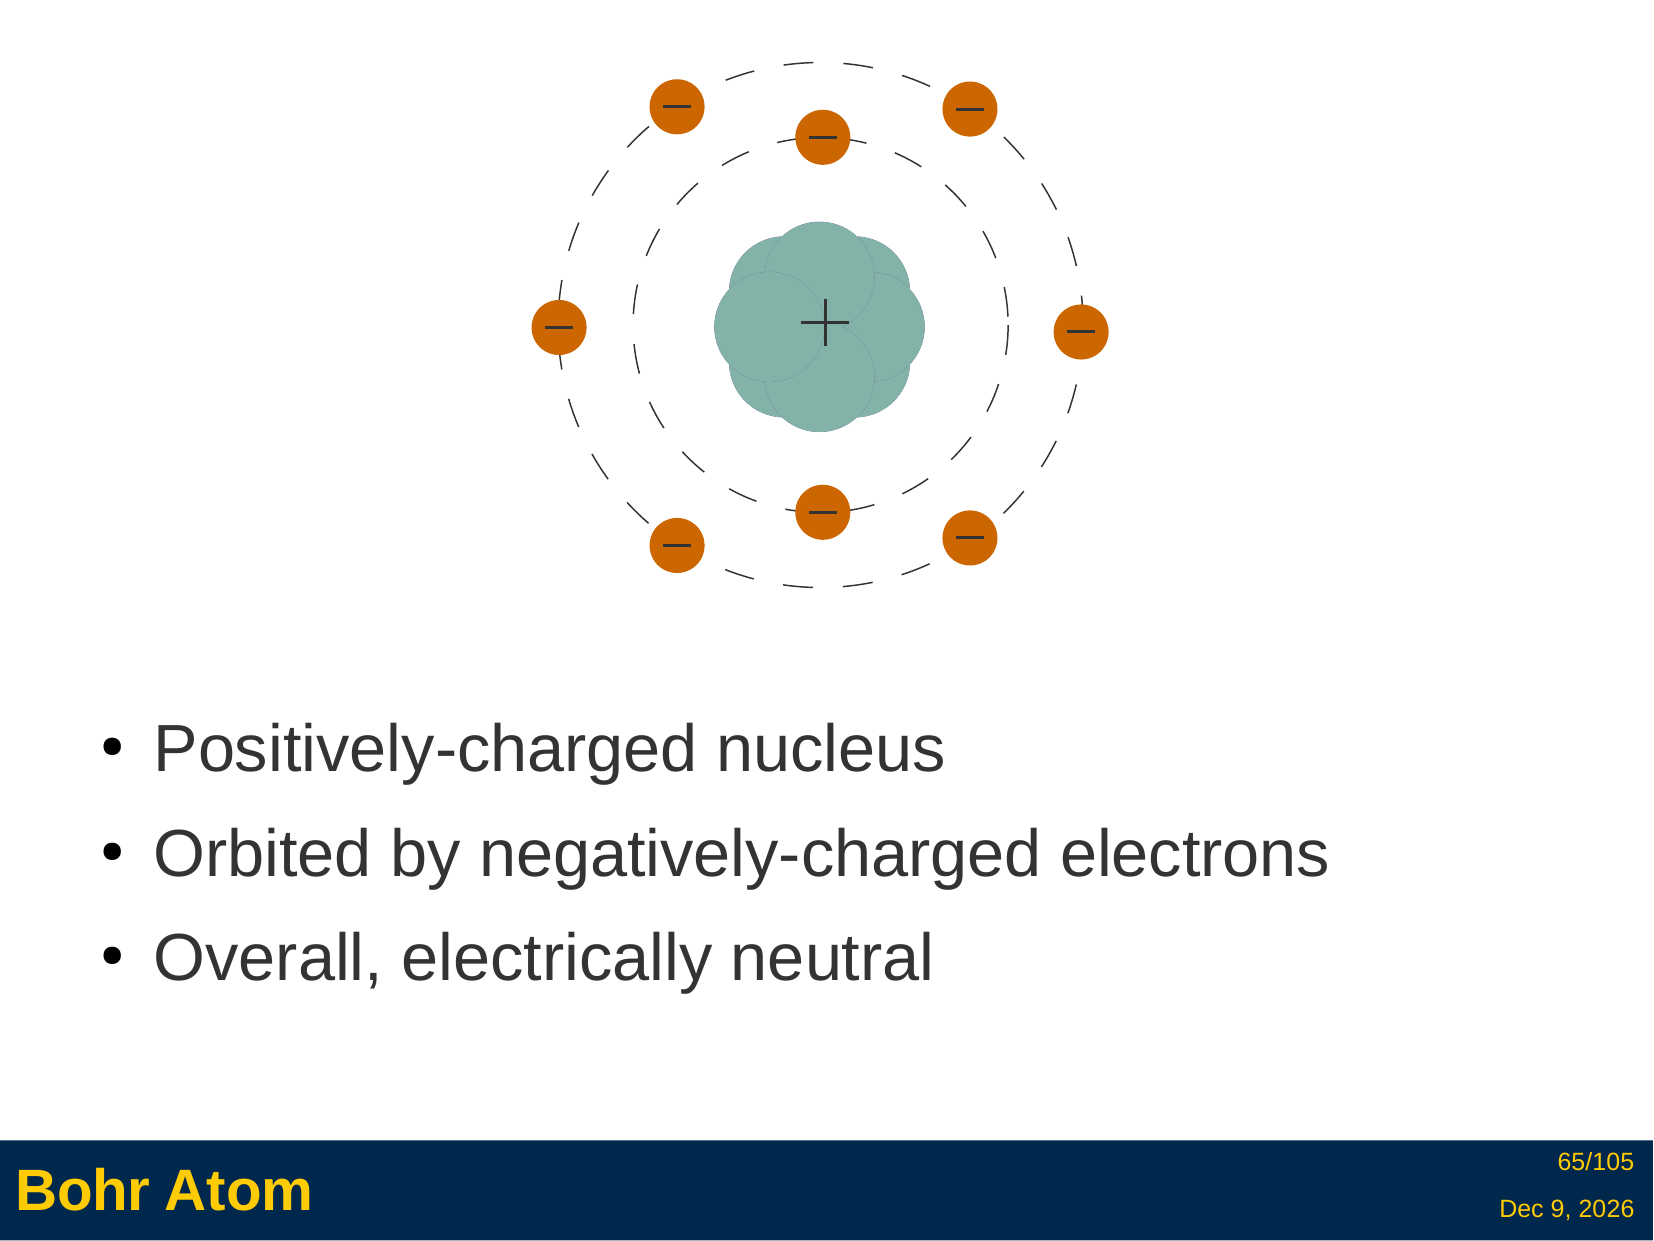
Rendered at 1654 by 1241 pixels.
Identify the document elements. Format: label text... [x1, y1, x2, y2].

text_box [795, 484, 851, 540]
text_box [1053, 304, 1109, 360]
text_box [795, 109, 851, 165]
text_box [531, 299, 587, 356]
list Positively-charged nucleus Orbited by negatively-charged electrons Overall, electrically neutral [82, 627, 1571, 1079]
text_box [714, 221, 925, 433]
text_box [649, 79, 705, 135]
text_box [942, 510, 998, 566]
title Bohr Atom [14, 1140, 1380, 1241]
text_box [649, 517, 705, 574]
text_box [942, 81, 998, 137]
